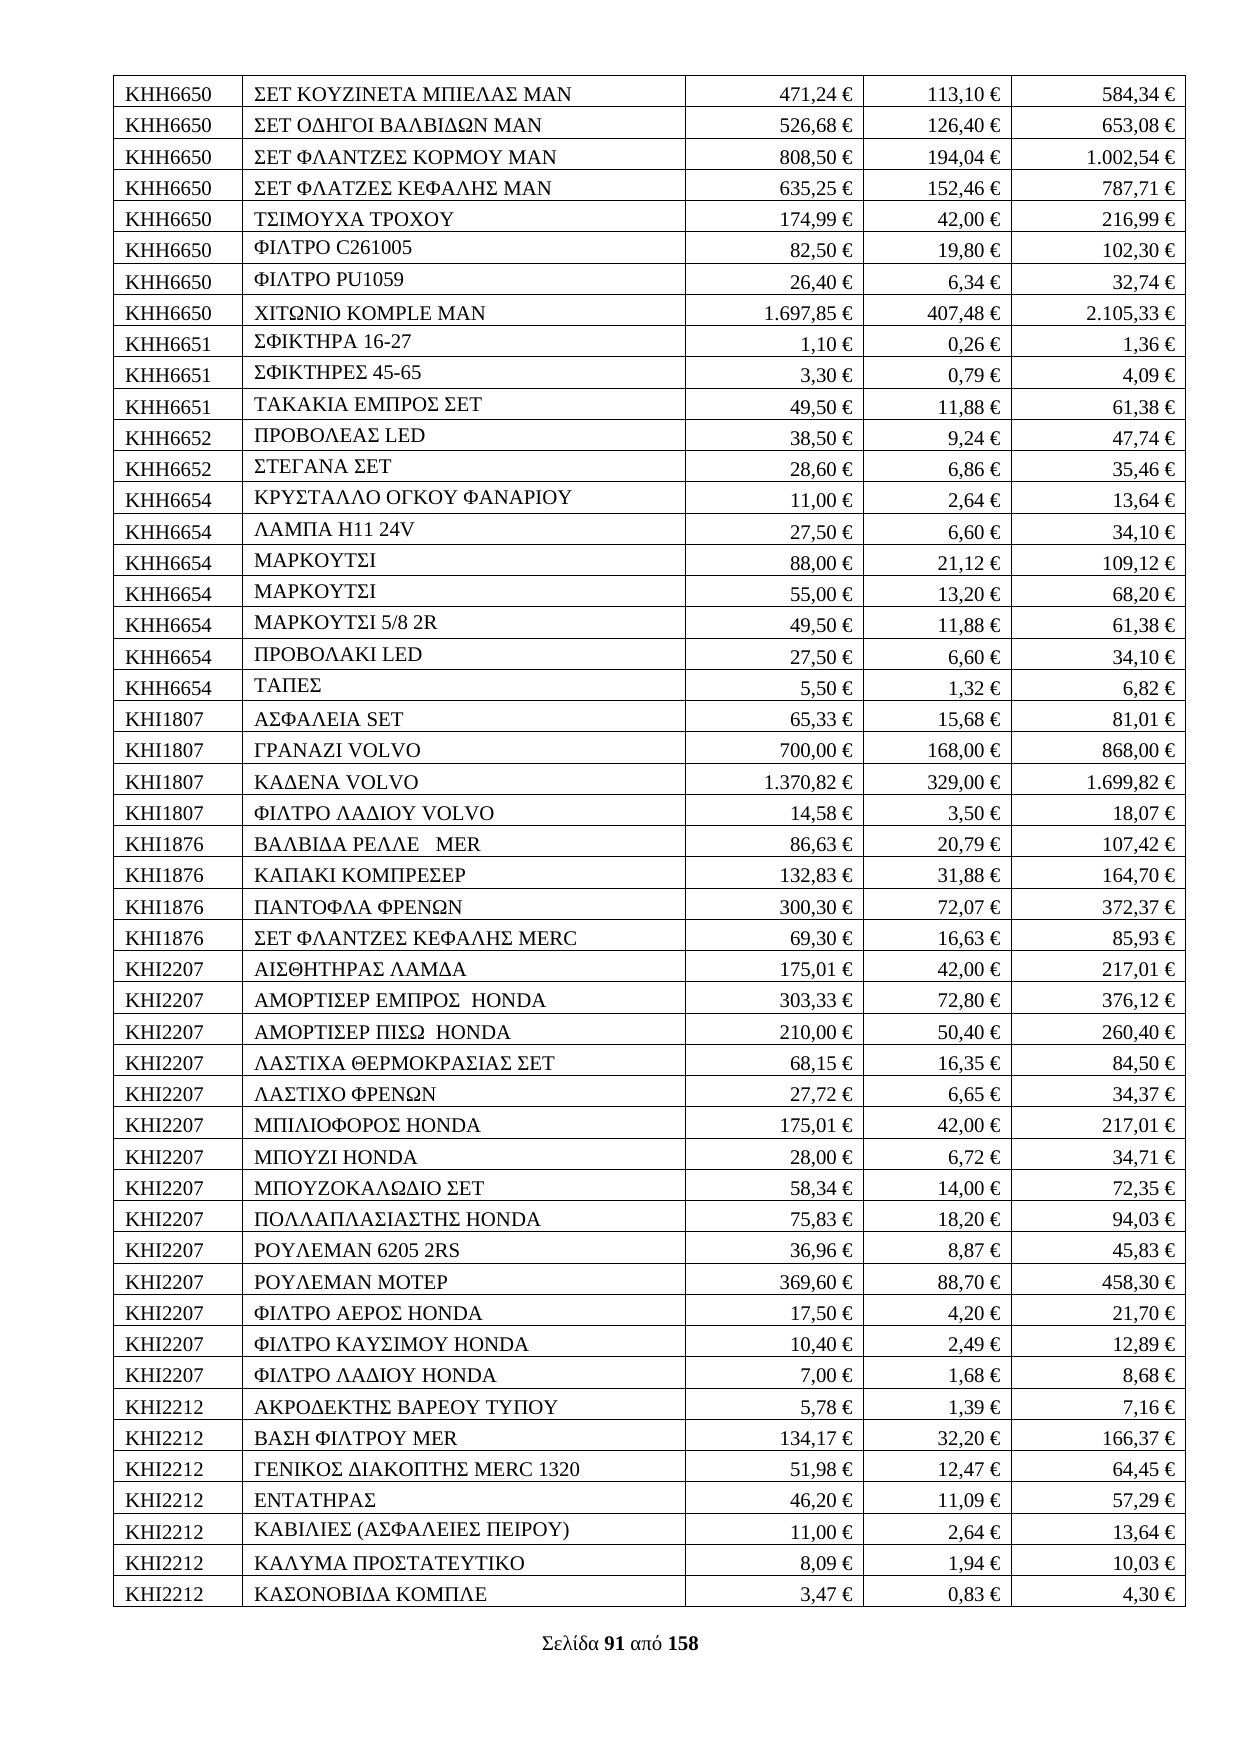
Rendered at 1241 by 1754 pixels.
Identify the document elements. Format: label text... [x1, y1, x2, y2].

table_cell ΚΗΙ1807 [114, 701, 242, 731]
table_cell ΣΕΤ ΦΛΑΤΖΕΣ ΚΕΦΑΛΗΣ MAN [243, 170, 685, 200]
table_cell 49,50 € [686, 607, 863, 637]
table_cell 329,00 € [864, 764, 1011, 794]
table_cell 27,50 € [686, 514, 863, 544]
table_cell 14,58 € [686, 795, 863, 825]
table_cell 20,79 € [864, 826, 1011, 856]
table_cell ΚΗΙ2207 [114, 1107, 242, 1137]
table_cell ΑΚΡΟΔΕΚΤΗΣ ΒΑΡΕΟΥ ΤΥΠΟΥ [243, 1389, 685, 1419]
table_cell 0,83 € [864, 1576, 1011, 1606]
table_cell 61,38 € [1012, 389, 1185, 419]
table_cell ΚΗΗ6650 [114, 264, 242, 294]
table_cell 174,99 € [686, 201, 863, 231]
table_cell ΚΗΗ6650 [114, 232, 242, 262]
table_cell 5,78 € [686, 1389, 863, 1419]
table_cell 26,40 € [686, 264, 863, 294]
table_cell 102,30 € [1012, 232, 1185, 262]
table_cell 49,50 € [686, 389, 863, 419]
table_cell 36,96 € [686, 1232, 863, 1262]
table_cell ΦΙΛΤΡΟ ΚΑΥΣΙΜΟΥ HONDA [243, 1326, 685, 1356]
table_cell ΒΑΣΗ ΦΙΛΤΡΟΥ MER [243, 1420, 685, 1450]
table_cell 42,00 € [864, 201, 1011, 231]
table_cell ΚΗΗ6654 [114, 639, 242, 669]
table_cell 6,34 € [864, 264, 1011, 294]
table_cell ΣΕΤ ΟΔΗΓΟI ΒΑΛΒΙΔΩΝ MAN [243, 107, 685, 137]
table_cell 300,30 € [686, 889, 863, 919]
table_cell 0,79 € [864, 357, 1011, 387]
table_cell ΚΗΙ1876 [114, 920, 242, 950]
table_cell ΜΠΟΥΖΟΚΑΛΩΔΙΟ ΣΕΤ [243, 1170, 685, 1200]
table_cell ΚΗΙ2207 [114, 1139, 242, 1169]
table_cell ΚΗΙ2212 [114, 1545, 242, 1575]
table_cell 68,15 € [686, 1045, 863, 1075]
table_cell 68,20 € [1012, 576, 1185, 606]
table_cell ΧΙΤΩΝΙΟ KOMPLE MAN [243, 295, 685, 325]
table_cell 1.699,82 € [1012, 764, 1185, 794]
table_cell 72,07 € [864, 889, 1011, 919]
table_cell 217,01 € [1012, 1107, 1185, 1137]
table_cell 84,50 € [1012, 1045, 1185, 1075]
table_cell 471,24 € [686, 76, 863, 106]
table_cell 64,45 € [1012, 1451, 1185, 1481]
table_cell 11,09 € [864, 1482, 1011, 1512]
table_cell 94,03 € [1012, 1201, 1185, 1231]
table_cell 1,39 € [864, 1389, 1011, 1419]
table_cell 27,72 € [686, 1076, 863, 1106]
table_cell ΓΡΑΝΑΖΙ VOLVO [243, 732, 685, 762]
table_cell 134,17 € [686, 1420, 863, 1450]
table_cell ΡΟΥΛΕΜΑΝ ΜΟΤΕΡ [243, 1264, 685, 1294]
table_cell ΦΙΛΤΡΟ ΑΕΡΟΣ HONDA [243, 1295, 685, 1325]
table_cell 6,60 € [864, 514, 1011, 544]
table_cell ΓΕΝΙΚΟΣ ΔΙΑΚΟΠΤΗΣ MERC 1320 [243, 1451, 685, 1481]
table_cell ΚΗΙ2207 [114, 1326, 242, 1356]
table_cell ΣΦΙΚΤΗΡΑ 16-27 [243, 326, 685, 356]
table_cell ΚΗΗ6650 [114, 201, 242, 231]
table_cell 34,10 € [1012, 639, 1185, 669]
table_cell 700,00 € [686, 732, 863, 762]
table_cell ΚΗΙ1876 [114, 857, 242, 887]
table_cell 6,60 € [864, 639, 1011, 669]
table_cell ΚΗΙ2207 [114, 1232, 242, 1262]
table_cell ΦΙΛΤΡΟ ΛΑΔΙΟΥ VOLVO [243, 795, 685, 825]
table_cell 369,60 € [686, 1264, 863, 1294]
table_cell 34,71 € [1012, 1139, 1185, 1169]
table_cell 81,01 € [1012, 701, 1185, 731]
table_cell 175,01 € [686, 951, 863, 981]
table_cell ΤΑΚΑΚΙΑ ΕΜΠΡΟΣ ΣΕΤ [243, 389, 685, 419]
table_cell 72,35 € [1012, 1170, 1185, 1200]
table_cell 9,24 € [864, 420, 1011, 450]
table_cell ΚΗΙ2207 [114, 951, 242, 981]
table_cell 11,88 € [864, 389, 1011, 419]
table_cell 16,35 € [864, 1045, 1011, 1075]
table_cell 107,42 € [1012, 826, 1185, 856]
table_cell 3,47 € [686, 1576, 863, 1606]
table_cell ΚΗΙ2212 [114, 1576, 242, 1606]
table_cell ΚΗΙ2207 [114, 1170, 242, 1200]
table_cell 57,29 € [1012, 1482, 1185, 1512]
table_cell ΦΙΛΤΡΟ PU1059 [243, 264, 685, 294]
table_cell ΣΕΤ ΦΛΑΝΤΖΕΣ ΚΟΡΜΟΥ MAN [243, 139, 685, 169]
table_cell 15,68 € [864, 701, 1011, 731]
table_cell ΚΗΗ6654 [114, 576, 242, 606]
table_cell 2,49 € [864, 1326, 1011, 1356]
table_cell 82,50 € [686, 232, 863, 262]
table_cell ΛΑΜΠΑ Η11 24V [243, 514, 685, 544]
table_cell 3,50 € [864, 795, 1011, 825]
table_cell 260,40 € [1012, 1014, 1185, 1044]
table_cell 132,83 € [686, 857, 863, 887]
table_cell ΚΗΙ2207 [114, 1076, 242, 1106]
table_cell 86,63 € [686, 826, 863, 856]
table_cell 526,68 € [686, 107, 863, 137]
table_cell 6,86 € [864, 451, 1011, 481]
table_cell 55,00 € [686, 576, 863, 606]
table_cell 47,74 € [1012, 420, 1185, 450]
table_cell 216,99 € [1012, 201, 1185, 231]
table_cell ΜΑΡΚΟΥΤΣΙ [243, 545, 685, 575]
table_cell ΠΡΟΒΟΛΕΑΣ LED [243, 420, 685, 450]
table_cell 42,00 € [864, 1107, 1011, 1137]
table_cell ΕΝΤΑΤΗΡΑΣ [243, 1482, 685, 1512]
table_cell ΚΗΗ6654 [114, 670, 242, 700]
table_cell 61,38 € [1012, 607, 1185, 637]
table_cell 1.697,85 € [686, 295, 863, 325]
table_cell ΚΑΒΙΛΙΕΣ (ΑΣΦΑΛΕΙΕΣ ΠΕΙΡΟΥ) [243, 1514, 685, 1544]
table_cell ΑΙΣΘΗΤΗΡΑΣ ΛΑΜΔΑ [243, 951, 685, 981]
table_cell 58,34 € [686, 1170, 863, 1200]
table_cell 166,37 € [1012, 1420, 1185, 1450]
table_cell ΚΗΙ2207 [114, 1201, 242, 1231]
table_cell 10,03 € [1012, 1545, 1185, 1575]
table_cell ΣΦΙΚΤΗΡΕΣ 45-65 [243, 357, 685, 387]
table_cell ΦΙΛΤΡΟ ΛΑΔΙΟΥ HONDA [243, 1357, 685, 1387]
table_cell 1,36 € [1012, 326, 1185, 356]
table_cell 113,10 € [864, 76, 1011, 106]
table_cell 21,12 € [864, 545, 1011, 575]
table_cell ΚΗΗ6650 [114, 295, 242, 325]
table_cell 6,82 € [1012, 670, 1185, 700]
table_cell ΣΕΤ ΚΟΥΖΙΝΕΤΑ ΜΠΙΕΛΑΣ MAN [243, 76, 685, 106]
table_cell 1.002,54 € [1012, 139, 1185, 169]
table_cell ΚΗΗ6651 [114, 326, 242, 356]
table_cell ΒΑΛΒΙΔΑ ΡΕΛΛΕ MER [243, 826, 685, 856]
table_cell 6,72 € [864, 1139, 1011, 1169]
table_cell ΣΕΤ ΦΛΑΝΤΖΕΣ ΚΕΦΑΛΗΣ MERC [243, 920, 685, 950]
table_cell ΚΗΗ6652 [114, 451, 242, 481]
table_cell 12,47 € [864, 1451, 1011, 1481]
table_cell ΚΗΗ6654 [114, 607, 242, 637]
table_cell ΚΗΙ2212 [114, 1451, 242, 1481]
table_cell ΚΗΙ1807 [114, 764, 242, 794]
table_cell ΑΜΟΡΤΙΣΕΡ ΕΜΠΡΟΣ HONDA [243, 982, 685, 1012]
table_cell 88,00 € [686, 545, 863, 575]
table_cell 42,00 € [864, 951, 1011, 981]
table_cell 85,93 € [1012, 920, 1185, 950]
table_cell ΚΗΙ1876 [114, 826, 242, 856]
table_cell ΜΠΙΛΙΟΦΟΡΟΣ HONDA [243, 1107, 685, 1137]
table_cell 18,20 € [864, 1201, 1011, 1231]
table_cell 11,00 € [686, 1514, 863, 1544]
table_cell 376,12 € [1012, 982, 1185, 1012]
table_cell ΑΣΦΑΛΕΙΑ SET [243, 701, 685, 731]
table_cell 45,83 € [1012, 1232, 1185, 1262]
table_cell 88,70 € [864, 1264, 1011, 1294]
table_cell 1,94 € [864, 1545, 1011, 1575]
table_cell 10,40 € [686, 1326, 863, 1356]
table_cell 11,88 € [864, 607, 1011, 637]
table_cell 7,16 € [1012, 1389, 1185, 1419]
table_cell ΚΗΙ2207 [114, 1045, 242, 1075]
table_cell 2.105,33 € [1012, 295, 1185, 325]
table_cell ΚΗΗ6654 [114, 514, 242, 544]
table_cell 27,50 € [686, 639, 863, 669]
table_cell 51,98 € [686, 1451, 863, 1481]
table_cell 65,33 € [686, 701, 863, 731]
table_cell ΚΗΗ6654 [114, 545, 242, 575]
table_cell ΚΑΠΑΚΙ ΚΟΜΠΡΕΣΕΡ [243, 857, 685, 887]
table_cell 126,40 € [864, 107, 1011, 137]
table_cell 1,10 € [686, 326, 863, 356]
table_cell 5,50 € [686, 670, 863, 700]
table_cell ΚΡΥΣΤΑΛΛΟ ΟΓΚΟΥ ΦΑΝΑΡΙΟΥ [243, 482, 685, 512]
table_cell 168,00 € [864, 732, 1011, 762]
table_cell 303,33 € [686, 982, 863, 1012]
table_cell 28,60 € [686, 451, 863, 481]
table_cell ΚΗΙ2212 [114, 1514, 242, 1544]
table_cell 13,20 € [864, 576, 1011, 606]
table_cell 8,87 € [864, 1232, 1011, 1262]
table_cell ΛΑΣΤΙΧΑ ΘΕΡΜΟΚΡΑΣΙΑΣ ΣΕΤ [243, 1045, 685, 1075]
table_cell ΡΟΥΛΕΜΑΝ 6205 2RS [243, 1232, 685, 1262]
table_cell 2,64 € [864, 482, 1011, 512]
table_cell 14,00 € [864, 1170, 1011, 1200]
table_cell 372,37 € [1012, 889, 1185, 919]
table_cell 6,65 € [864, 1076, 1011, 1106]
table_cell ΚΗΙ2207 [114, 982, 242, 1012]
table_cell 72,80 € [864, 982, 1011, 1012]
table_cell ΠΑΝΤΟΦΛΑ ΦΡΕΝΩΝ [243, 889, 685, 919]
table_cell 217,01 € [1012, 951, 1185, 981]
table_cell 18,07 € [1012, 795, 1185, 825]
table_cell ΤΣΙΜΟΥΧΑ ΤΡΟΧΟΥ [243, 201, 685, 231]
table_cell ΜΑΡΚΟΥΤΣΙ [243, 576, 685, 606]
table_cell ΦΙΛΤΡΟ C261005 [243, 232, 685, 262]
table_cell ΚΗΗ6651 [114, 357, 242, 387]
table_cell ΚΗΙ2212 [114, 1389, 242, 1419]
table_cell 635,25 € [686, 170, 863, 200]
table_cell ΜΑΡΚΟΥΤΣΙ 5/8 2R [243, 607, 685, 637]
table_cell ΚΑΔΕΝΑ VOLVO [243, 764, 685, 794]
table_cell ΚΗΗ6654 [114, 482, 242, 512]
table_cell 584,34 € [1012, 76, 1185, 106]
table_cell 8,68 € [1012, 1357, 1185, 1387]
table_cell 868,00 € [1012, 732, 1185, 762]
table_cell ΚΑΛΥΜΑ ΠΡΟΣΤΑΤΕΥΤΙΚΟ [243, 1545, 685, 1575]
table_cell ΚΗΙ2207 [114, 1295, 242, 1325]
table_cell 17,50 € [686, 1295, 863, 1325]
table_cell 21,70 € [1012, 1295, 1185, 1325]
table_cell 458,30 € [1012, 1264, 1185, 1294]
table_cell 13,64 € [1012, 1514, 1185, 1544]
table_cell 194,04 € [864, 139, 1011, 169]
table_cell ΤΑΠΕΣ [243, 670, 685, 700]
table_cell 1,32 € [864, 670, 1011, 700]
table_cell 210,00 € [686, 1014, 863, 1044]
table_cell 4,20 € [864, 1295, 1011, 1325]
table_cell 34,10 € [1012, 514, 1185, 544]
table_cell 19,80 € [864, 232, 1011, 262]
table_cell 31,88 € [864, 857, 1011, 887]
table_cell ΚΗΙ2207 [114, 1014, 242, 1044]
table_cell 34,37 € [1012, 1076, 1185, 1106]
table_cell ΚΗΙ1807 [114, 732, 242, 762]
table_cell 3,30 € [686, 357, 863, 387]
table_cell 46,20 € [686, 1482, 863, 1512]
table_cell ΚΗΗ6650 [114, 107, 242, 137]
table_cell 8,09 € [686, 1545, 863, 1575]
table_cell 175,01 € [686, 1107, 863, 1137]
table_cell 787,71 € [1012, 170, 1185, 200]
table_cell ΚΗΙ2212 [114, 1482, 242, 1512]
table_cell 13,64 € [1012, 482, 1185, 512]
table_cell 16,63 € [864, 920, 1011, 950]
table_cell 407,48 € [864, 295, 1011, 325]
table_cell ΚΗΙ2212 [114, 1420, 242, 1450]
table_cell 75,83 € [686, 1201, 863, 1231]
table_cell ΚΗΗ6651 [114, 389, 242, 419]
table_cell ΚΗΗ6650 [114, 170, 242, 200]
table_cell ΚΗΙ2207 [114, 1264, 242, 1294]
table_cell 50,40 € [864, 1014, 1011, 1044]
table_cell 32,74 € [1012, 264, 1185, 294]
table_cell 11,00 € [686, 482, 863, 512]
table_cell 4,30 € [1012, 1576, 1185, 1606]
table_cell 653,08 € [1012, 107, 1185, 137]
table_cell 69,30 € [686, 920, 863, 950]
table_cell 164,70 € [1012, 857, 1185, 887]
table_cell 4,09 € [1012, 357, 1185, 387]
table_cell ΚΑΣΟΝΟΒΙΔΑ ΚΟΜΠΛΕ [243, 1576, 685, 1606]
table_cell 35,46 € [1012, 451, 1185, 481]
table_cell ΚΗΙ1876 [114, 889, 242, 919]
table_cell 32,20 € [864, 1420, 1011, 1450]
table_cell 808,50 € [686, 139, 863, 169]
table_cell 2,64 € [864, 1514, 1011, 1544]
table_cell ΜΠΟΥΖΙ HONDA [243, 1139, 685, 1169]
table_cell ΚΗΗ6650 [114, 76, 242, 106]
table_cell ΚΗΙ2207 [114, 1357, 242, 1387]
table_cell 1,68 € [864, 1357, 1011, 1387]
table_cell 38,50 € [686, 420, 863, 450]
table_cell ΛΑΣΤΙΧΟ ΦΡΕΝΩΝ [243, 1076, 685, 1106]
table_cell ΚΗΗ6650 [114, 139, 242, 169]
table_cell ΚΗΙ1807 [114, 795, 242, 825]
table_cell 109,12 € [1012, 545, 1185, 575]
table_cell 28,00 € [686, 1139, 863, 1169]
table_cell 7,00 € [686, 1357, 863, 1387]
table_cell 152,46 € [864, 170, 1011, 200]
table_cell ΚΗΗ6652 [114, 420, 242, 450]
table_cell ΠΟΛΛΑΠΛΑΣΙΑΣΤΗΣ HONDA [243, 1201, 685, 1231]
table_cell 0,26 € [864, 326, 1011, 356]
table_cell 12,89 € [1012, 1326, 1185, 1356]
table_cell ΣΤΕΓΑΝΑ ΣΕΤ [243, 451, 685, 481]
table_cell ΠΡΟΒΟΛΑΚΙ LED [243, 639, 685, 669]
table_cell ΑΜΟΡΤΙΣΕΡ ΠΙΣΩ HONDA [243, 1014, 685, 1044]
table_cell 1.370,82 € [686, 764, 863, 794]
